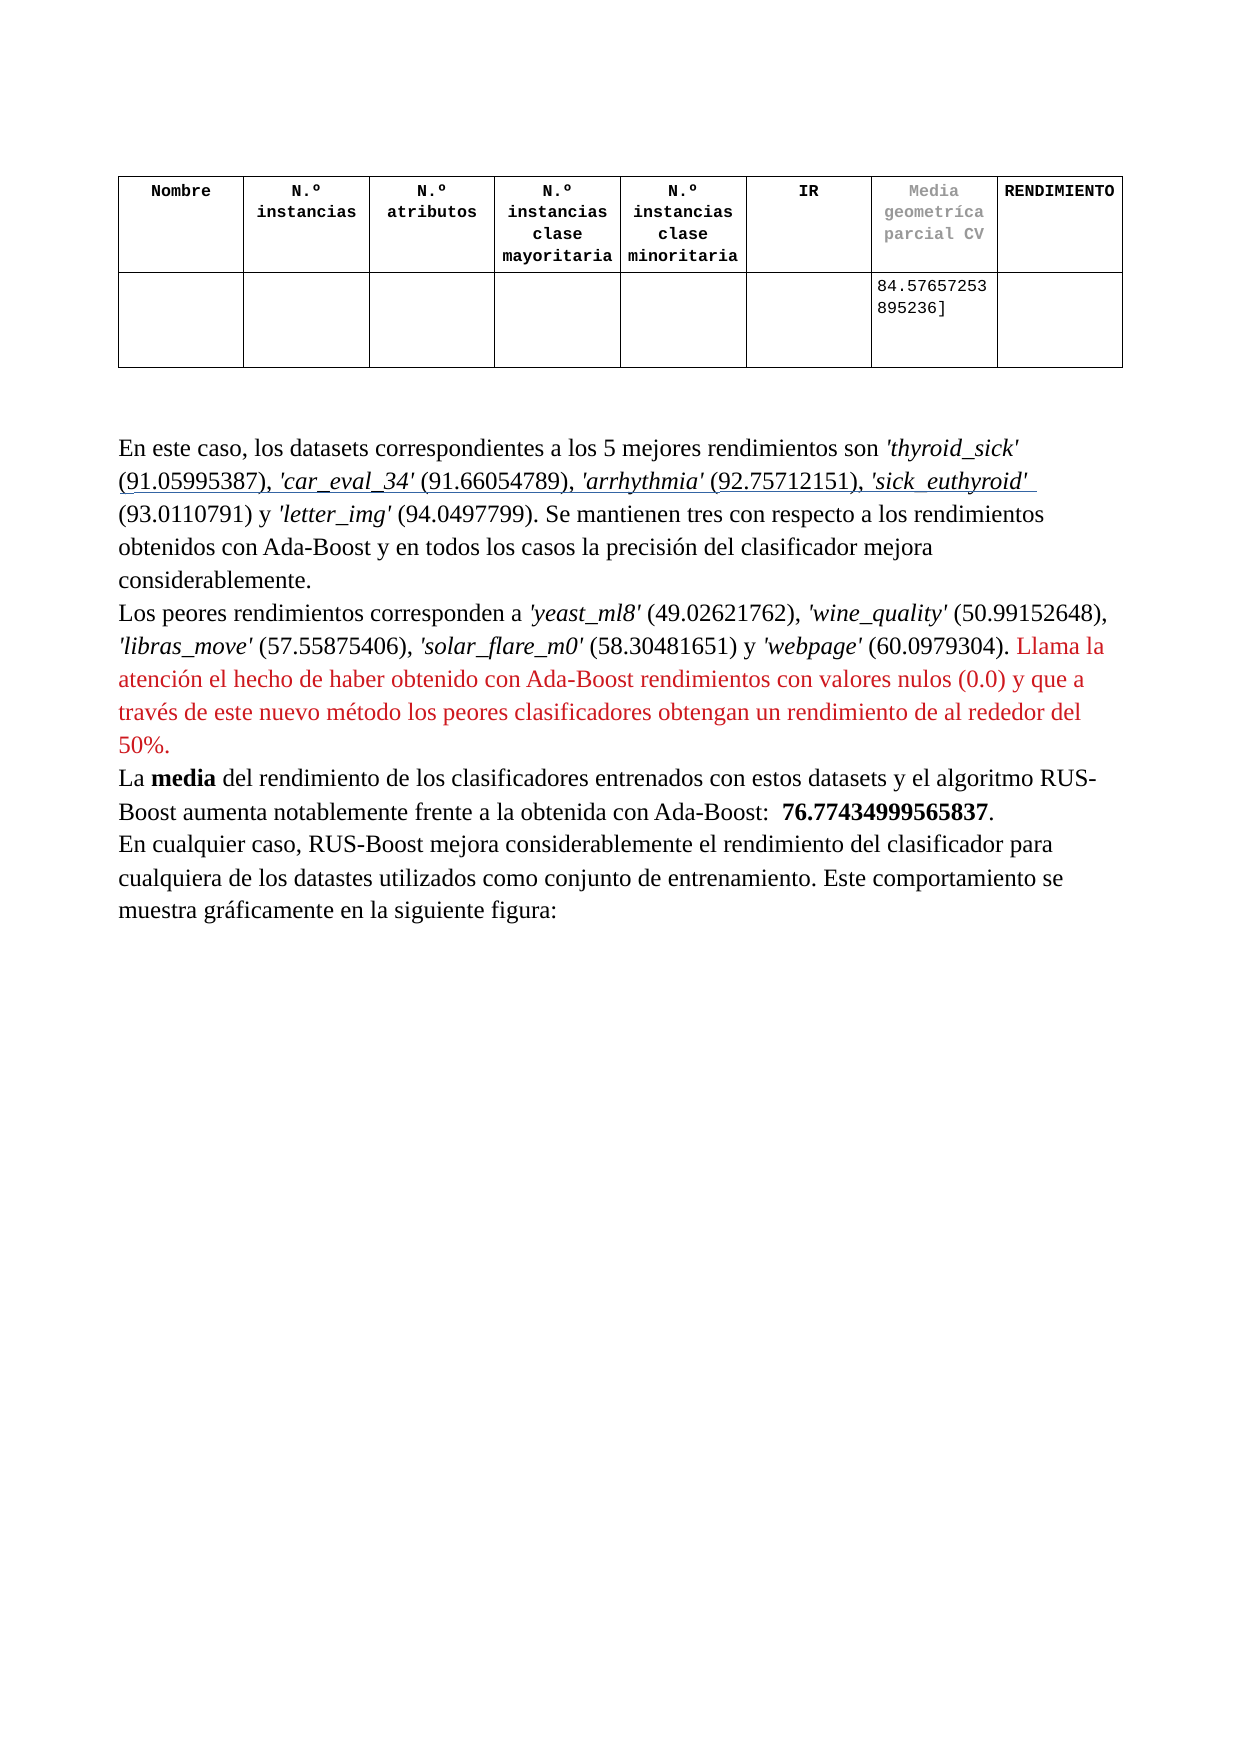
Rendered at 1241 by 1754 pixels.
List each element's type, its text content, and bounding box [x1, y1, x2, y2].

text En este caso, los datasets correspondientes a los 5 mejores rendimientos son 'thyroid_sick' (91.05995387), 'car_eval_34' (91.66054789), 'arrhythmia' (92.75712151), 'sick_euthyroid' (93.0110791) y 'letter_img' (94.0497799). Se mantienen tres con respecto a los rendimientos obtenidos con Ada-Boost y en todos los casos la precisión del clasificador mejora considerablemente. [118, 433, 1122, 594]
table_cell [370, 273, 494, 367]
table_header IR [747, 177, 871, 272]
table_header Nombre [119, 177, 243, 272]
table_cell 84.57657253895236] [872, 273, 997, 367]
table_cell [621, 273, 746, 367]
text En cualquier caso, RUS-Boost mejora considerablemente el rendimiento del clasificador para cualquiera de los datastes utilizados como conjunto de entrenamiento. Este comportamiento se muestra gráficamente en la siguiente figura: [118, 829, 1122, 924]
text Los peores rendimientos corresponden a 'yeast_ml8' (49.02621762), 'wine_quality' (50.99152648), 'libras_move' (57.55875406), 'solar_flare_m0' (58.30481651) y 'webpage' (60.0979304). Llama la atención el hecho de haber obtenido con Ada-Boost rendimientos con valores nulos (0.0) y que a través de este nuevo método los peores clasificadores obtengan un rendimiento de al rededor del 50%. [118, 598, 1122, 759]
table_cell [244, 273, 369, 367]
table_header N.º atributos [370, 177, 494, 272]
table_header N.º instancias clase minoritaria [621, 177, 746, 272]
table_header N.º instancias [244, 177, 369, 272]
table_cell [998, 273, 1122, 367]
table_cell [495, 273, 620, 367]
table_header RENDIMIENTO [998, 177, 1122, 272]
table_header N.º instancias clase mayoritaria [495, 177, 620, 272]
table_cell [119, 273, 243, 367]
table_header Media geometríca parcial CV [872, 177, 997, 272]
table_cell [747, 273, 871, 367]
text La media del rendimiento de los clasificadores entrenados con estos datasets y el algoritmo RUS-Boost aumenta notablemente frente a la obtenida con Ada-Boost: 76.77434999565837. [118, 763, 1122, 825]
